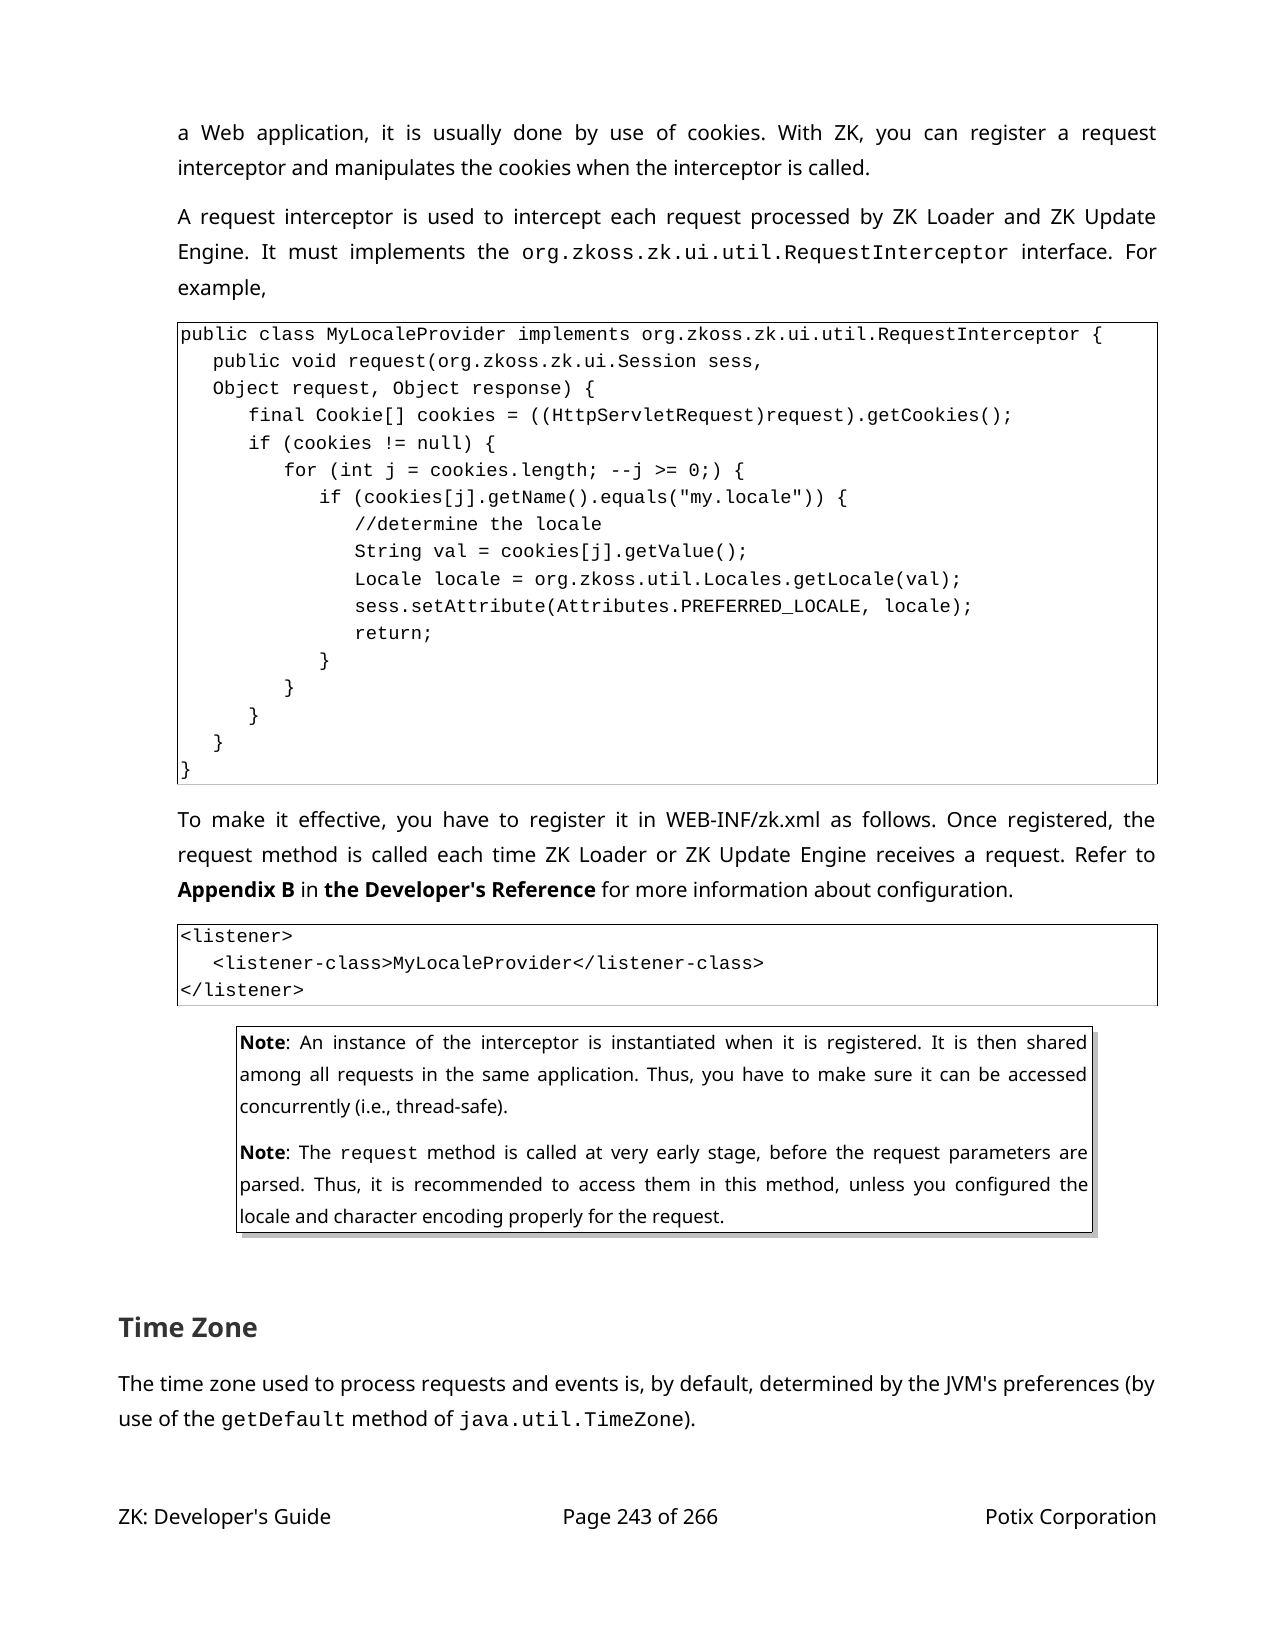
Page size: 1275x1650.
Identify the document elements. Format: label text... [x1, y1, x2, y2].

text for (int j = cookies.length; --j >= 0;) { [178, 458, 1157, 482]
subtitle Time Zone [118, 1308, 1157, 1345]
text } [178, 675, 1157, 699]
text <listener-class>MyLocaleProvider</listener-class> [178, 951, 1157, 975]
text } [178, 648, 1157, 672]
text Note: An instance of the interceptor is instantiated when it is registered. It is then shared among all requests in the same application. Thus, you have to make sure it can be accessed concurrently (i.e., thread-safe). [237, 1027, 1092, 1118]
text //determine the locale [178, 512, 1157, 536]
text public void request(org.zkoss.zk.ui.Session sess, [178, 349, 1157, 373]
text To make it effective, you have to register it in WEB-INF/zk.xml as follows. Once registered, the request method is called each time ZK Loader or ZK Update Engine receives a request. Refer to Appendix B in the Developer's Reference for more information about configuration. [177, 805, 1157, 903]
text sess.setAttribute(Attributes.PREFERRED_LOCALE, locale); [178, 594, 1157, 618]
text if (cookies != null) { [178, 431, 1157, 455]
text } [178, 757, 1157, 784]
text } [178, 702, 1157, 727]
text } [178, 729, 1157, 754]
text Locale locale = org.zkoss.util.Locales.getLocale(val); [178, 566, 1157, 591]
text Note: The request method is called at very early stage, before the request parameters are parsed. Thus, it is recommended to access them in this method, unless you configured the locale and character encoding properly for the request. [237, 1136, 1092, 1232]
text <listener> [178, 925, 1157, 948]
text public class MyLocaleProvider implements org.zkoss.zk.ui.util.RequestInterceptor { [178, 323, 1157, 346]
text return; [178, 621, 1157, 645]
text if (cookies[j].getName().equals("my.locale")) { [178, 485, 1157, 509]
text final Cookie[] cookies = ((HttpServletRequest)request).getCookies(); [178, 403, 1157, 428]
text The time zone used to process requests and events is, by default, determined by the JVM's preferences (by use of the getDefault method of java.util.TimeZone). [118, 1369, 1157, 1433]
text A request interceptor is used to intercept each request processed by ZK Loader and ZK Update Engine. It must implements the org.zkoss.zk.ui.util.RequestInterceptor interface. For example, [177, 202, 1157, 301]
text Object request, Object response) { [178, 376, 1157, 400]
text a Web application, it is usually done by use of cookies. With ZK, you can register a request interceptor and manipulates the cookies when the interceptor is called. [177, 118, 1157, 182]
text String val = cookies[j].getValue(); [178, 539, 1157, 563]
text </listener> [178, 978, 1157, 1005]
